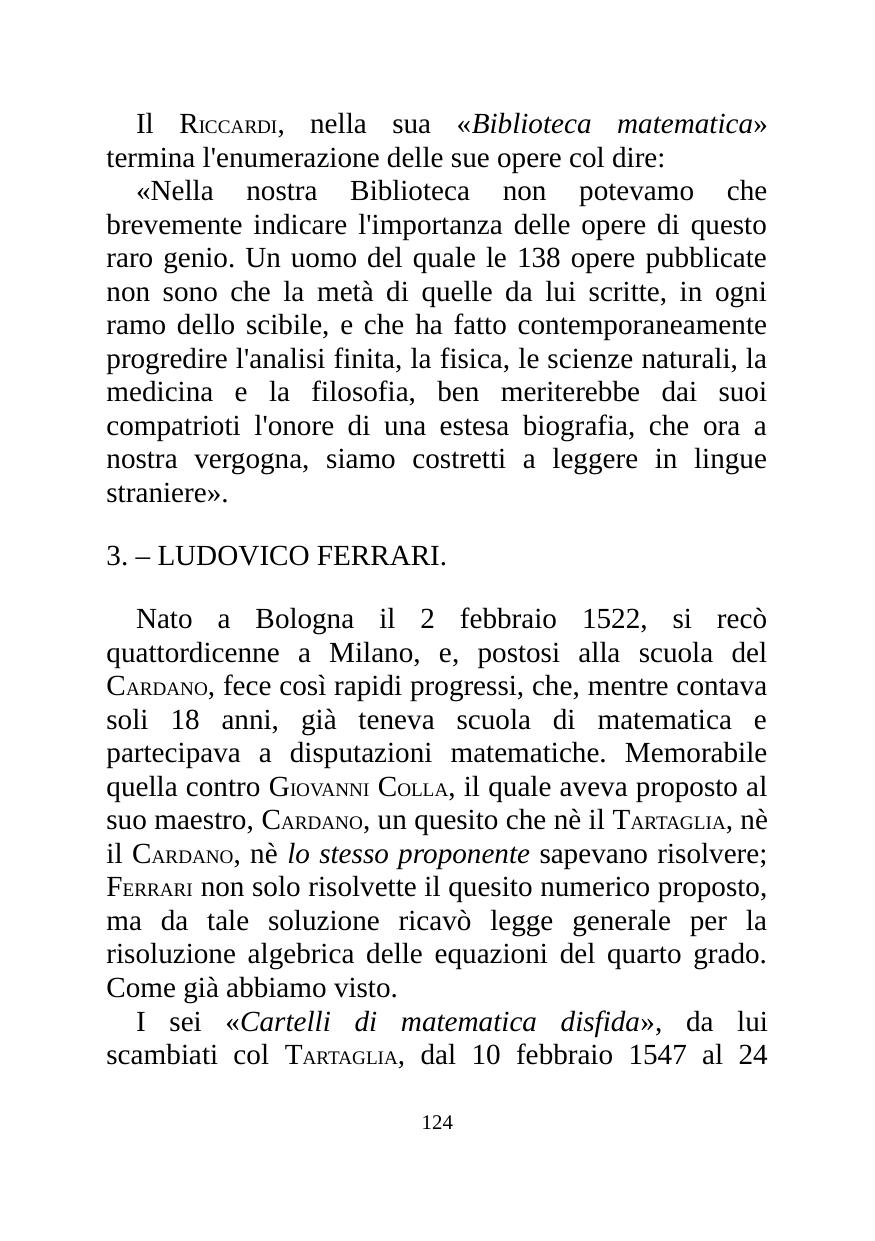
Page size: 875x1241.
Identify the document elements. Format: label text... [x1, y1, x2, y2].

subtitle 3. – LUDOVICO FERRARI. [106, 538, 768, 572]
text «Nella nostra Biblioteca non potevamo che brevemente indicare l'importanza delle opere di questo raro genio. Un uomo del quale le 138 opere pubblicate non sono che la metà di quelle da lui scritte, in ogni ramo dello scibile, e che ha fatto contemporaneamente progredire l'analisi finita, la fisica, le scienze naturali, la medicina e la filosofia, ben meriterebbe dai suoi compatrioti l'onore di una estesa biografia, che ora a nostra vergogna, siamo costretti a leggere in lingue straniere». [106, 173, 768, 509]
text Il Riccardi, nella sua «Biblioteca matematica» termina l'enumerazione delle sue opere col dire: [106, 106, 768, 173]
text I sei «Cartelli di matematica disfida», da lui scambiati col Tartaglia, dal 10 febbraio 1547 al 24 [106, 1004, 768, 1071]
text Nato a Bologna il 2 febbraio 1522, si recò quattordicenne a Milano, e, postosi alla scuola del Cardano, fece così rapidi progressi, che, mentre contava soli 18 anni, già teneva scuola di matematica e partecipava a disputazioni matematiche. Memorabile quella contro Giovanni Colla, il quale aveva proposto al suo maestro, Cardano, un quesito che nè il Tartaglia, nè il Cardano, nè lo stesso proponente sapevano risolvere; Ferrari non solo risolvette il quesito numerico proposto, ma da tale soluzione ricavò legge generale per la risoluzione algebrica delle equazioni del quarto grado. Come già abbiamo visto. [106, 601, 768, 1004]
